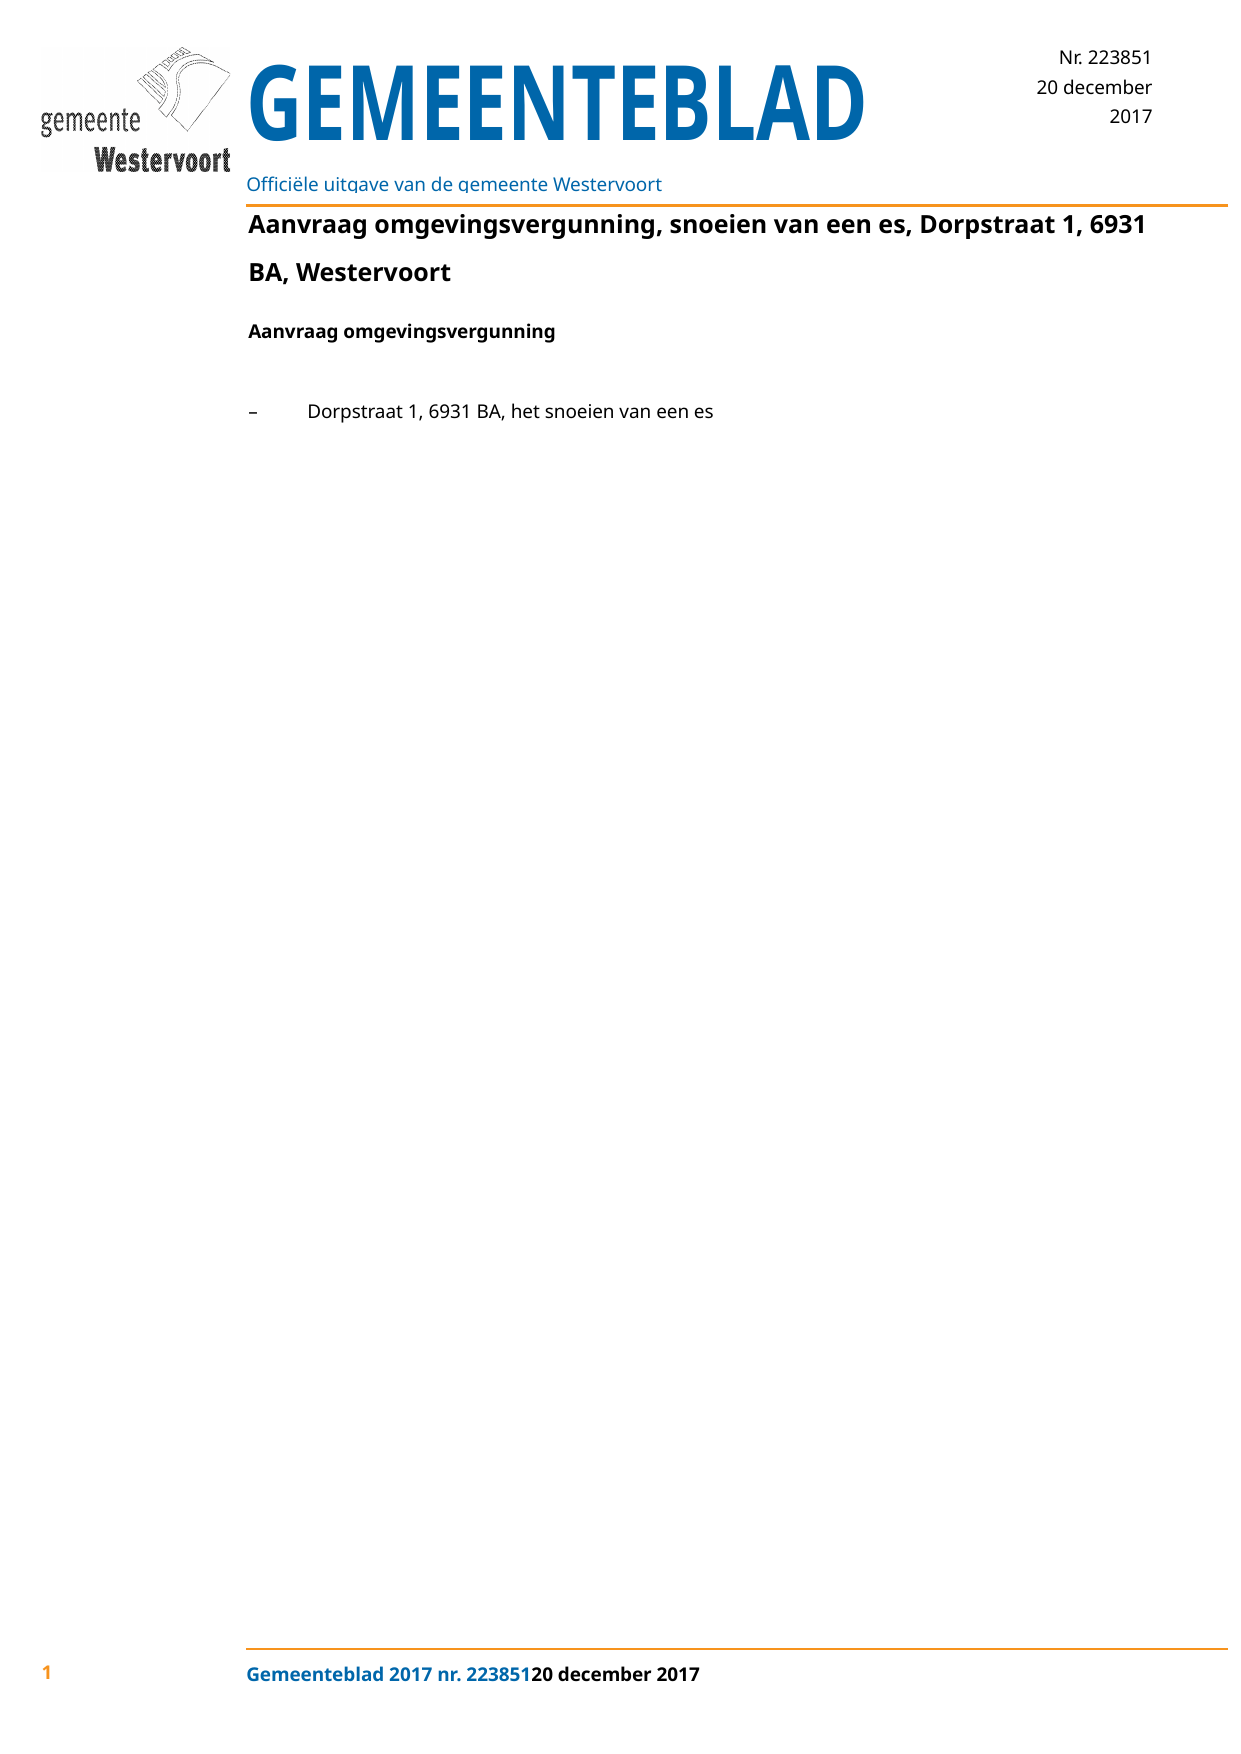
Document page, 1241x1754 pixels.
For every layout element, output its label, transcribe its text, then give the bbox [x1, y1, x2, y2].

text Aanvraag omgevingsvergunning [248, 318, 1152, 344]
list Dorpstraat 1, 6931 BA, het snoeien van een es [248, 398, 1152, 424]
picture [41, 47, 231, 172]
text Aanvraag omgevingsvergunning, snoeien van een es, Dorpstraat 1, 6931 BA, Westervoort [248, 207, 1152, 288]
